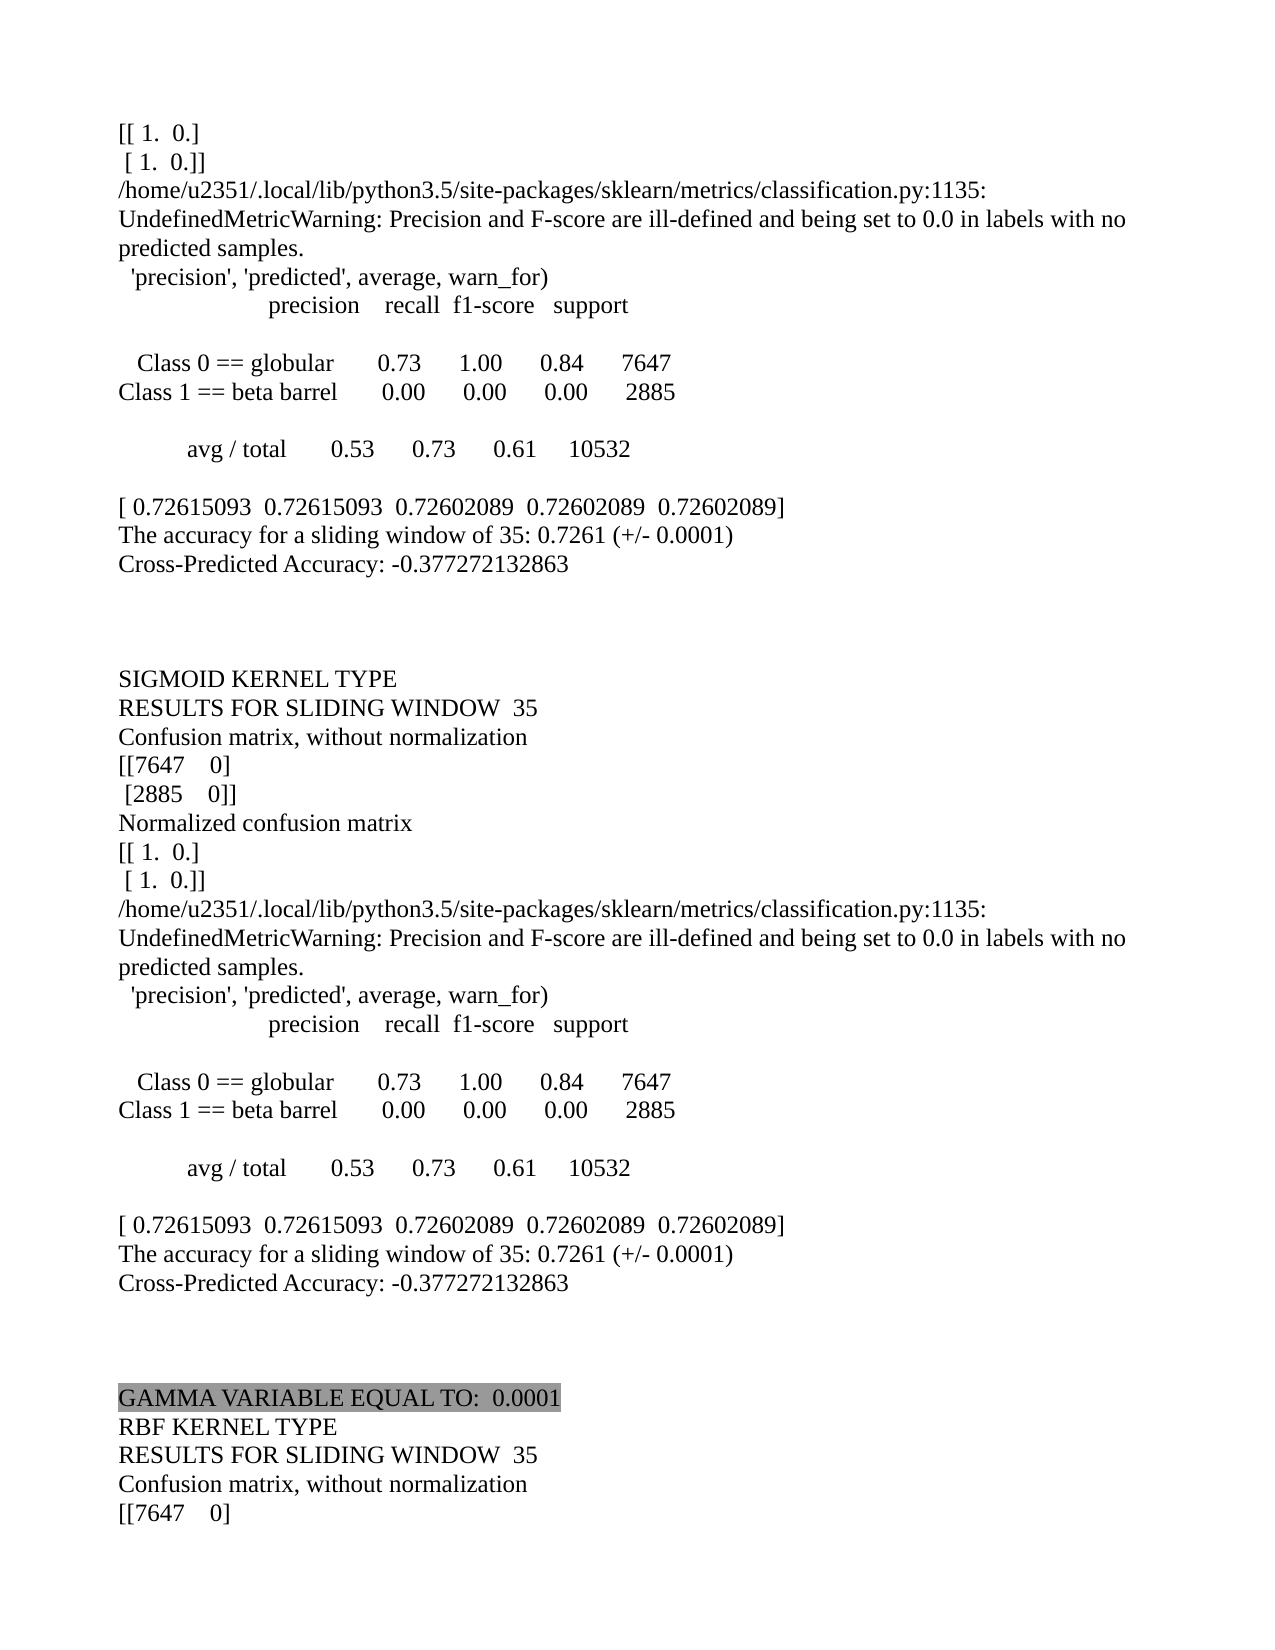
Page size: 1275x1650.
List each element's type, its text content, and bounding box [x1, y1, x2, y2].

text [[ 1. 0.] [118, 118, 1157, 147]
text Class 0 == globular 0.73 1.00 0.84 7647 [118, 1067, 1157, 1096]
text The accuracy for a sliding window of 35: 0.7261 (+/- 0.0001) [118, 521, 1157, 549]
text precision recall f1-score support [118, 1009, 1157, 1038]
text [ 0.72615093 0.72615093 0.72602089 0.72602089 0.72602089] [118, 492, 1157, 521]
text 'precision', 'predicted', average, warn_for) [118, 262, 1157, 291]
text [[7647 0] [118, 751, 1157, 779]
text Class 1 == beta barrel 0.00 0.00 0.00 2885 [118, 377, 1157, 406]
text GAMMA VARIABLE EQUAL TO: 0.0001 [118, 1383, 1157, 1412]
text Cross-Predicted Accuracy: -0.377272132863 [118, 1268, 1157, 1297]
text RESULTS FOR SLIDING WINDOW 35 [118, 1441, 1157, 1469]
text [ 1. 0.]] [118, 866, 1157, 894]
text avg / total 0.53 0.73 0.61 10532 [118, 434, 1157, 463]
text [ 0.72615093 0.72615093 0.72602089 0.72602089 0.72602089] [118, 1211, 1157, 1239]
text Confusion matrix, without normalization [118, 722, 1157, 751]
text RBF KERNEL TYPE [118, 1412, 1157, 1441]
text Class 1 == beta barrel 0.00 0.00 0.00 2885 [118, 1096, 1157, 1124]
text Normalized confusion matrix [118, 808, 1157, 837]
text [[7647 0] [118, 1498, 1157, 1527]
text SIGMOID KERNEL TYPE [118, 664, 1157, 693]
text /home/u2351/.local/lib/python3.5/site-packages/sklearn/metrics/classification.py:1135: UndefinedMetricWarning: Precision and F-score are ill-defined and being set to 0.0 in labels with no predicted samples. [118, 176, 1157, 262]
text [[ 1. 0.] [118, 837, 1157, 866]
text Class 0 == globular 0.73 1.00 0.84 7647 [118, 348, 1157, 377]
text precision recall f1-score support [118, 291, 1157, 319]
text [ 1. 0.]] [118, 147, 1157, 176]
text 'precision', 'predicted', average, warn_for) [118, 981, 1157, 1009]
text The accuracy for a sliding window of 35: 0.7261 (+/- 0.0001) [118, 1239, 1157, 1268]
text [2885 0]] [118, 779, 1157, 808]
text RESULTS FOR SLIDING WINDOW 35 [118, 693, 1157, 722]
text /home/u2351/.local/lib/python3.5/site-packages/sklearn/metrics/classification.py:1135: UndefinedMetricWarning: Precision and F-score are ill-defined and being set to 0.0 in labels with no predicted samples. [118, 894, 1157, 981]
text avg / total 0.53 0.73 0.61 10532 [118, 1153, 1157, 1182]
text Cross-Predicted Accuracy: -0.377272132863 [118, 549, 1157, 578]
text Confusion matrix, without normalization [118, 1469, 1157, 1498]
